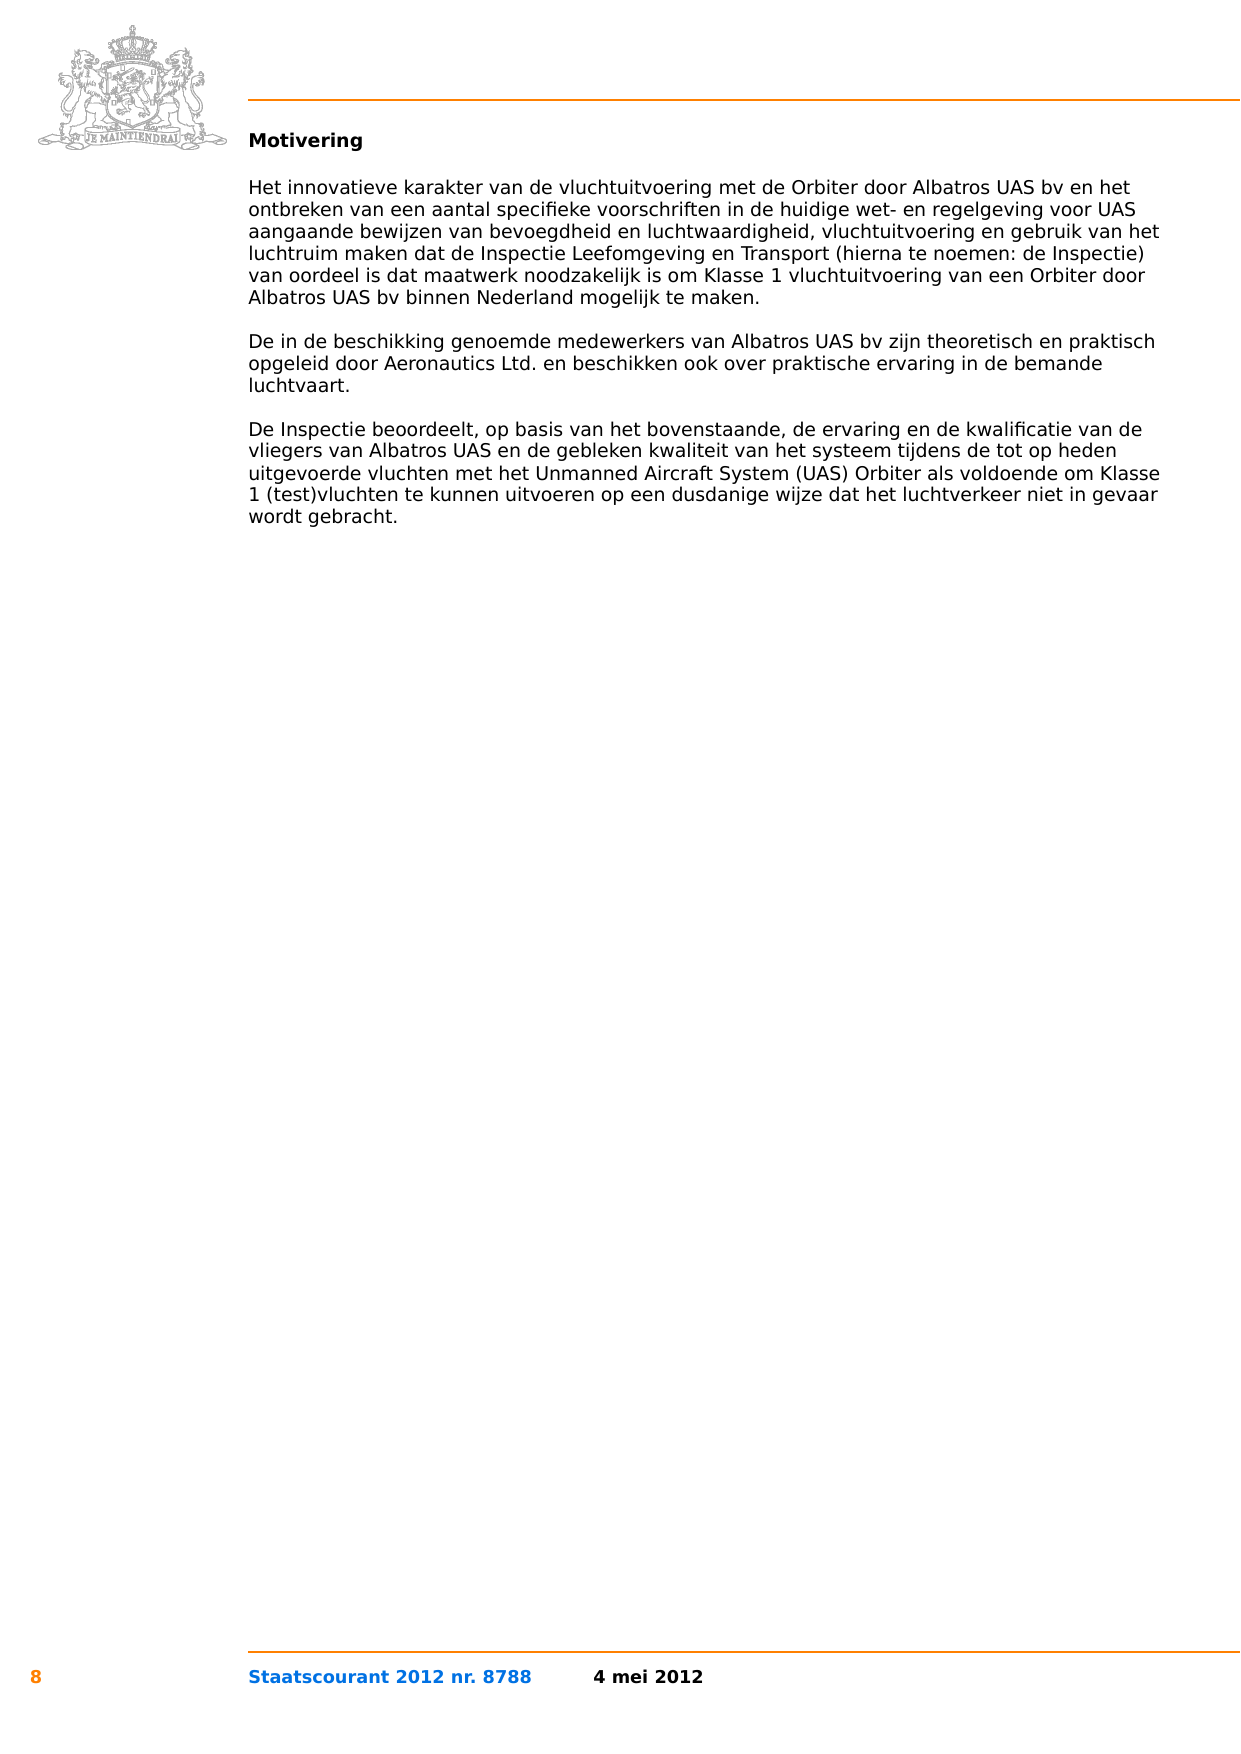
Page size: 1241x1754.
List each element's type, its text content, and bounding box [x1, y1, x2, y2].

subtitle Motivering [248, 130, 1163, 152]
text De Inspectie beoordeelt, op basis van het bovenstaande, de ervaring en de kwalificatie van de vliegers van Albatros UAS en de gebleken kwaliteit van het systeem tijdens de tot op heden uitgevoerde vluchten met het Unmanned Aircraft System (UAS) Orbiter als voldoende om Klasse 1 (test)vluchten te kunnen uitvoeren op een dusdanige wijze dat het luchtverkeer niet in gevaar wordt gebracht. [248, 418, 1163, 528]
text Het innovatieve karakter van de vluchtuitvoering met de Orbiter door Albatros UAS bv en het ontbreken van een aantal specifieke voorschriften in de huidige wet- en regelgeving voor UAS aangaande bewijzen van bevoegdheid en luchtwaardigheid, vluchtuitvoering en gebruik van het luchtruim maken dat de Inspectie Leefomgeving en Transport (hierna te noemen: de Inspectie) van oordeel is dat maatwerk noodzakelijk is om Klasse 1 vluchtuitvoering van een Orbiter door Albatros UAS bv binnen Nederland mogelijk te maken. [248, 177, 1163, 309]
text De in de beschikking genoemde medewerkers van Albatros UAS bv zijn theoretisch en praktisch opgeleid door Aeronautics Ltd. en beschikken ook over praktische ervaring in de bemande luchtvaart. [248, 331, 1163, 397]
picture [38, 25, 227, 150]
